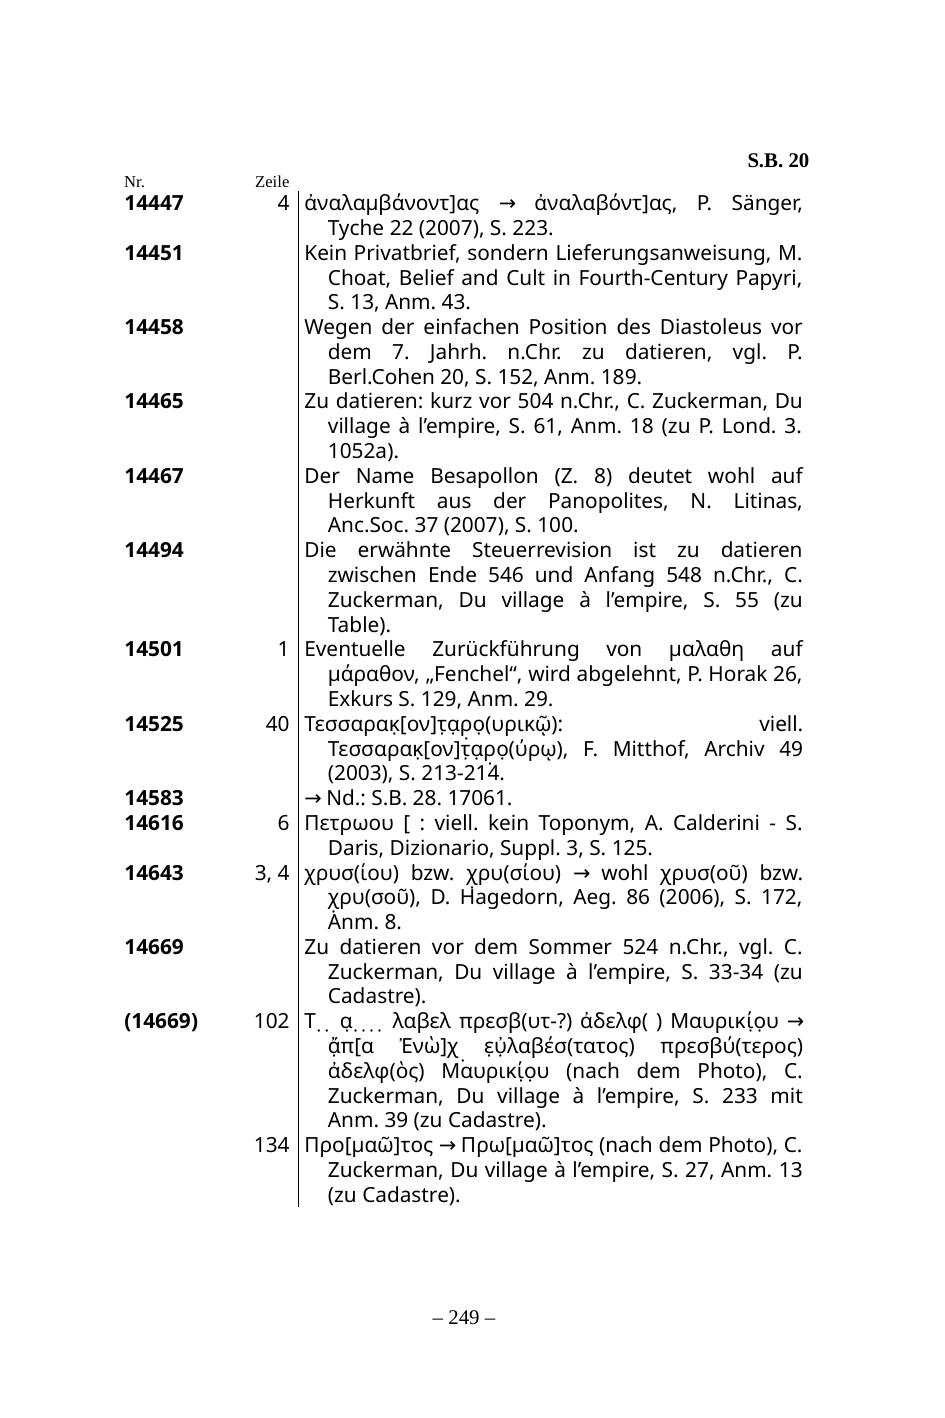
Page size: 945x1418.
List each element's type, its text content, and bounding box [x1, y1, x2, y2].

table_cell 6 [207, 811, 298, 860]
table_cell (14669) [118, 1009, 207, 1133]
table_cell Zu datieren vor dem Sommer 524 n.Chr., vgl. C. Zuckerman, Du village à l’empire, S. 33-34 (zu Cadastre). [299, 935, 809, 1009]
table_cell 14447 [118, 191, 207, 240]
table_cell 14458 [118, 315, 298, 389]
table_cell 14494 [118, 538, 298, 637]
table_cell 40 [207, 711, 298, 786]
table_cell 14583 [118, 786, 298, 811]
table_cell Eventuelle Zurückführung von μαλαθη auf μάραθον, „Fenchel“, wird abgelehnt, P. Horak 26, Exkurs S. 129, Anm. 29. [299, 637, 809, 711]
table_cell 14525 [118, 711, 207, 786]
table_cell 14643 [118, 860, 207, 934]
table_cell 14465 [118, 389, 298, 463]
table_cell Die erwähnte Steuerrevision ist zu datieren zwischen Ende 546 und Anfang 548 n.Chr., C. Zuckerman, Du village à l’empire, S. 55 (zu Table). [299, 538, 809, 637]
table_cell 14467 [118, 464, 298, 538]
table_cell 14501 [118, 637, 207, 711]
table_cell 1 [207, 637, 298, 711]
table_cell Kein Privatbrief, sondern Lieferungsanweisung, M. Choat, Belief and Cult in Fourth-Century Papyri, S. 13, Anm. 43. [299, 240, 809, 315]
table_cell Zu datieren: kurz vor 504 n.Chr., C. Zuckerman, Du village à l’empire, S. 61, Anm. 18 (zu P. Lond. 3. 1052a). [299, 389, 809, 463]
table_cell Προ[μαῶ]τος → Πρω[μαῶ]τος (nach dem Photo), C. Zuckerman, Du village à l’empire, S. 27, Anm. 13 (zu Cadastre). [299, 1133, 809, 1207]
table_cell Πετρωου [ : viell. kein Toponym, A. Calderini - S. Daris, Dizionario, Suppl. 3, S. 125. [299, 811, 809, 860]
table_cell → Nd.: S.B. 28. 17061. [299, 786, 809, 811]
table_cell Τεσσαρακ̣[ον]τ̣α̣ρ̣ο̣(υρικῷ): viell. Τεσσαρακ̣[ον]τ̣α̣ρ̣ο̣(ύρῳ), F. Mitthof, Archiv 49 (2003), S. 213-214. [299, 711, 809, 786]
table_cell ἀναλαμβάνοντ]ας → ἀναλαβόντ]ας, P. Sänger, Tyche 22 (2007), S. 223. [299, 191, 809, 240]
table_cell Wegen der einfachen Position des Diastoleus vor dem 7. Jahrh. n.Chr. zu datieren, vgl. P. Berl.Cohen 20, S. 152, Anm. 189. [299, 315, 809, 389]
table_cell 134 [207, 1133, 298, 1207]
table_cell 14451 [118, 240, 298, 315]
table_cell 102 [207, 1009, 298, 1133]
table_cell 3, 4 [207, 860, 298, 934]
table_cell Τ ̣ ̣ α̣ ̣ ̣ ̣ ̣ λαβελ πρεσβ(υτ-?) ἀδελφ( ) Μαυρικί̣ο̣υ → ἄ̣π[α Ἐνὼ]χ̣ ε̣ὐ̣λαβέσ(τατος) πρεσβύ(τερος) ἀδελφ(ὸς) Μαυρικί̣ο̣υ (nach dem Photo), C. Zuckerman, Du village à l’empire, S. 233 mit Anm. 39 (zu Cadastre). [299, 1009, 809, 1133]
table_cell Der Name Besapollon (Z. 8) deutet wohl auf Herkunft aus der Panopolites, N. Litinas, Anc.Soc. 37 (2007), S. 100. [299, 464, 809, 538]
table_cell 14669 [118, 935, 298, 1009]
table_cell χρυσ(ίου) bzw. χ̣ρυ(σίου) → wohl χρυσ(οῦ) bzw. χ̣ρυ(σοῦ), D. Hagedorn, Aeg. 86 (2006), S. 172, Anm. 8. [299, 860, 809, 934]
table_cell [118, 1133, 207, 1207]
table_cell 4 [207, 191, 298, 240]
table_cell 14616 [118, 811, 207, 860]
